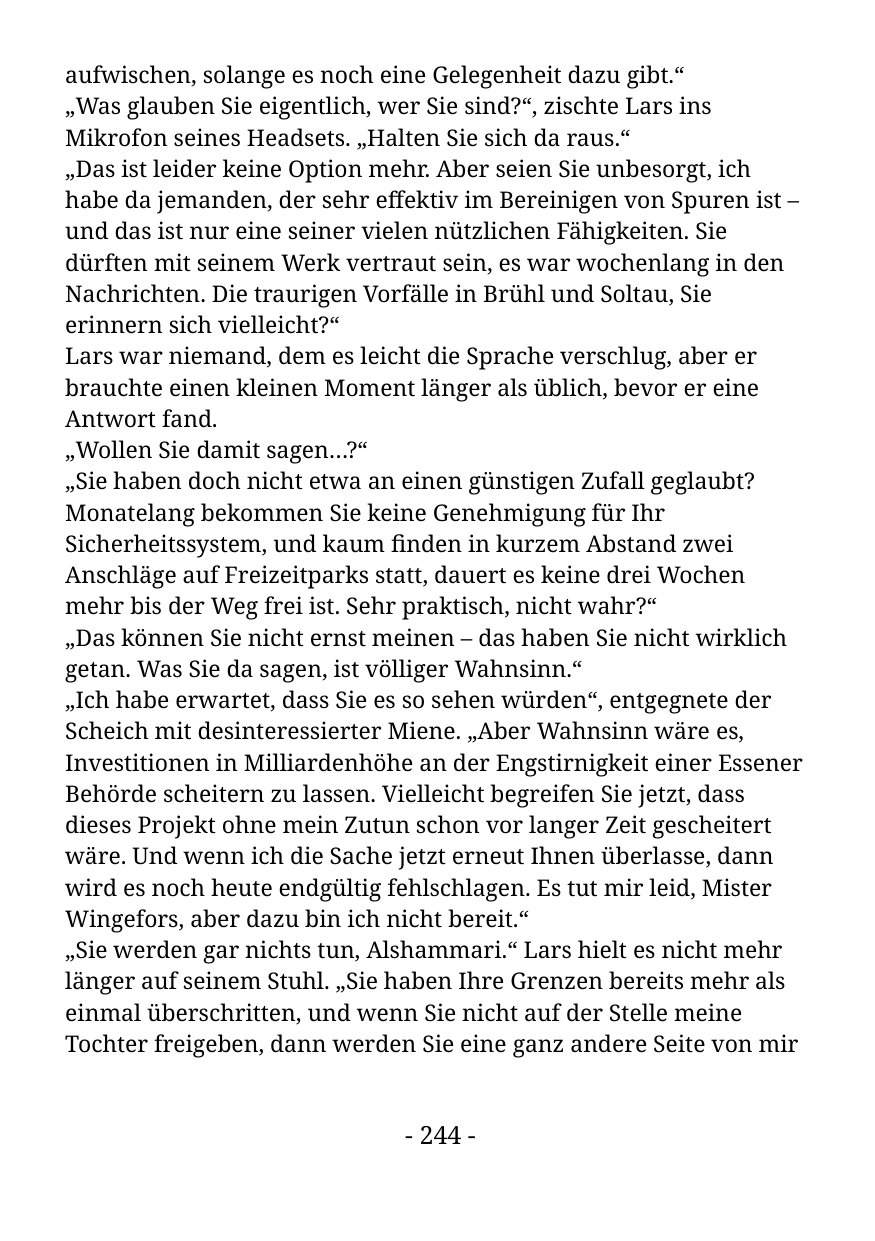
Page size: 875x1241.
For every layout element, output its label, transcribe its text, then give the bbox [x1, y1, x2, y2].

text „Das können Sie nicht ernst meinen – das haben Sie nicht wirklich getan. Was Sie da sagen, ist völliger Wahnsinn.“ „Ich habe erwartet, dass Sie es so sehen würden“, entgegnete der Scheich mit desinteressierter Miene. „Aber Wahnsinn wäre es, Investitionen in Milliardenhöhe an der Engstirnigkeit einer Essener Behörde scheitern zu lassen. Vielleicht begreifen Sie jetzt, dass dieses Projekt ohne mein Zutun schon vor langer Zeit gescheitert wäre. Und wenn ich die Sache jetzt erneut Ihnen überlasse, dann wird es noch heute endgültig fehlschlagen. Es tut mir leid, Mister Wingefors, aber dazu bin ich nicht bereit.“ „Sie werden gar nichts tun, Alshammari.“ Lars hielt es nicht mehr länger auf seinem Stuhl. „Sie haben Ihre Grenzen bereits mehr als einmal überschritten, und wenn Sie nicht auf der Stelle meine Tochter freigeben, dann werden Sie eine ganz andere Seite von mir [65, 622, 809, 1059]
text aufwischen, solange es noch eine Gelegenheit dazu gibt.“ „Was glauben Sie eigentlich, wer Sie sind?“, zischte Lars ins Mikrofon seines Headsets. „Halten Sie sich da raus.“ „Das ist leider keine Option mehr. Aber seien Sie unbesorgt, ich habe da jemanden, der sehr effektiv im Bereinigen von Spuren ist – und das ist nur eine seiner vielen nützlichen Fähigkeiten. Sie dürften mit seinem Werk vertraut sein, es war wochenlang in den Nachrichten. Die traurigen Vorfälle in Brühl und Soltau, Sie erinnern sich vielleicht?“ Lars war niemand, dem es leicht die Sprache verschlug, aber er brauchte einen kleinen Moment länger als üblich, bevor er eine Antwort fand. „Wollen Sie damit sagen…?“ „Sie haben doch nicht etwa an einen günstigen Zufall geglaubt? Monatelang bekommen Sie keine Genehmigung für Ihr Sicherheitssystem, und kaum finden in kurzem Abstand zwei Anschläge auf Freizeitparks statt, dauert es keine drei Wochen mehr bis der Weg frei ist. Sehr praktisch, nicht wahr?“ [65, 59, 809, 622]
